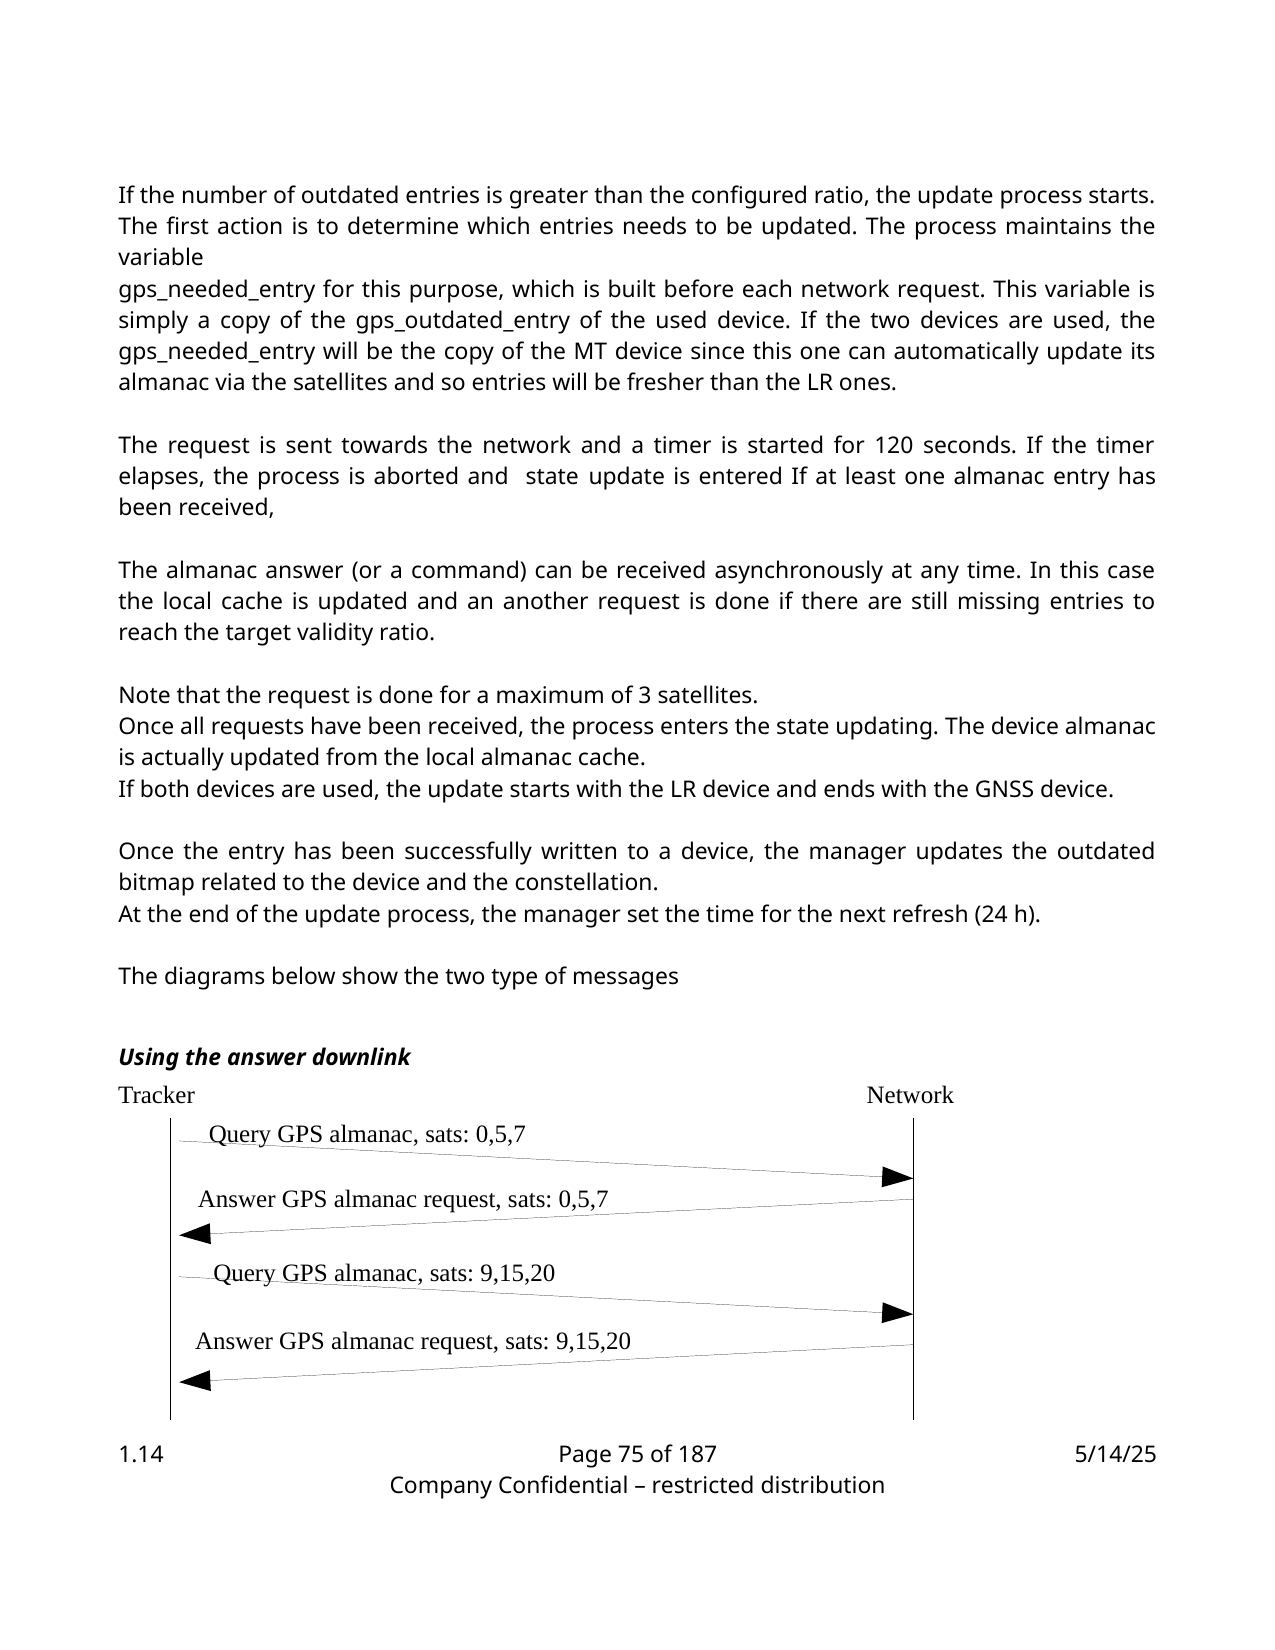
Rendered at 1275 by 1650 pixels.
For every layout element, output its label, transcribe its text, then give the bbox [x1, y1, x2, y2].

text Once the entry has been successfully written to a device, the manager updates the outdated bitmap related to the device and the constellation. [118, 835, 1157, 897]
text The first action is to determine which entries needs to be updated. The process maintains the variable [118, 210, 1157, 272]
text Using the answer downlink [118, 1040, 1157, 1072]
text The almanac answer (or a command) can be received asynchronously at any time. In this case the local cache is updated and an another request is done if there are still missing entries to reach the target validity ratio. [118, 554, 1157, 647]
text Note that the request is done for a maximum of 3 satellites. [118, 679, 1157, 710]
text If both devices are used, the update starts with the LR device and ends with the GNSS device. [118, 772, 1157, 804]
text gps_needed_entry for this purpose, which is built before each network request. This variable is simply a copy of the gps_outdated_entry of the used device. If the two devices are used, the gps_needed_entry will be the copy of the MT device since this one can automatically update its almanac via the satellites and so entries will be fresher than the LR ones. [118, 272, 1157, 397]
text The request is sent towards the network and a timer is started for 120 seconds. If the timer elapses, the process is aborted and state update is entered If at least one almanac entry has been received, [118, 429, 1157, 522]
text At the end of the update process, the manager set the time for the next refresh (24 h). [118, 897, 1157, 929]
text Once all requests have been received, the process enters the state updating. The device almanac is actually updated from the local almanac cache. [118, 710, 1157, 772]
text If the number of outdated entries is greater than the configured ratio, the update process starts. [118, 179, 1157, 210]
text The diagrams below show the two type of messages [118, 960, 1157, 991]
